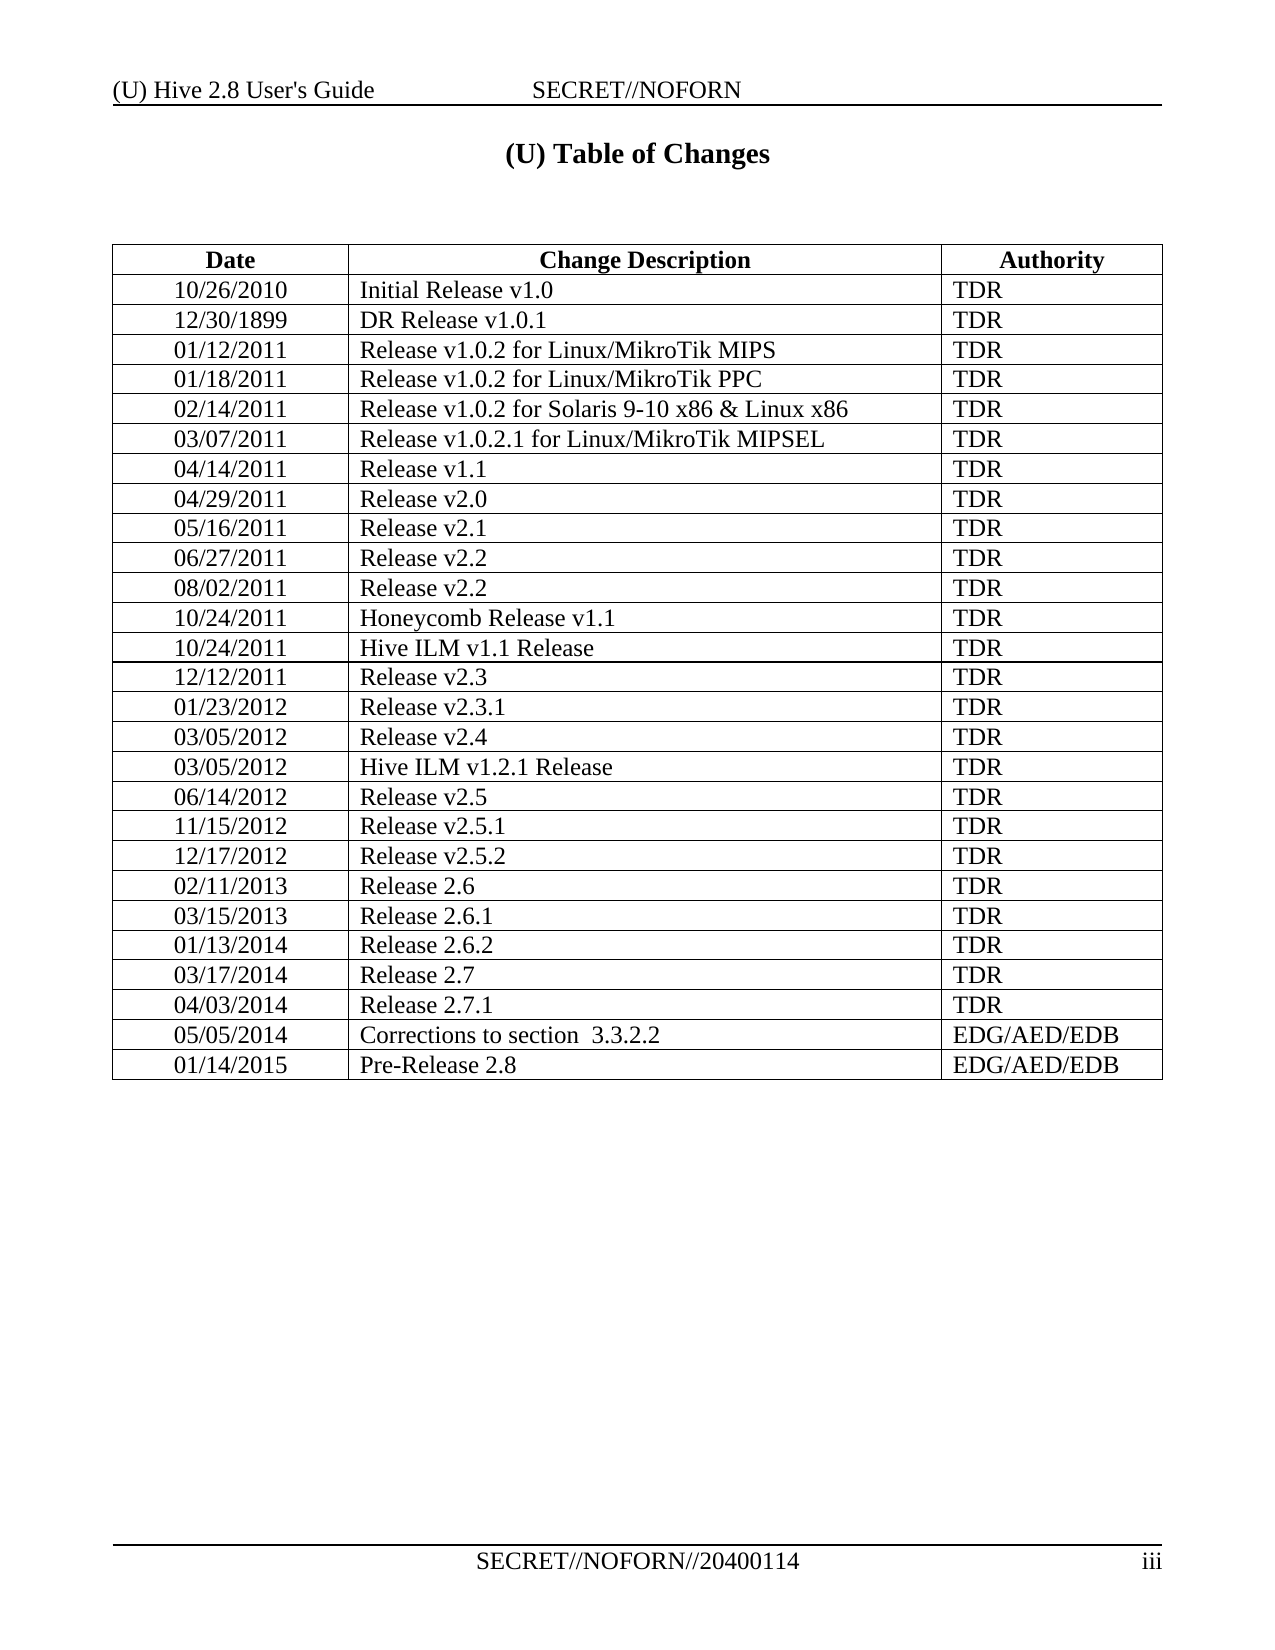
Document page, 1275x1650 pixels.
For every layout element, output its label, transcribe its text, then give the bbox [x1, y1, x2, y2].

table_cell 03/05/2012 [113, 752, 348, 781]
table_cell EDG/AED/EDB [942, 1020, 1162, 1049]
table_cell TDR [942, 901, 1162, 929]
table_cell Release 2.6.2 [349, 931, 941, 959]
table_cell Corrections to section 3.3.2.2 [349, 1020, 941, 1049]
table_cell TDR [942, 305, 1162, 334]
table_cell Hive ILM v1.1 Release [349, 633, 941, 661]
table_cell 04/14/2011 [113, 454, 348, 483]
table_cell 03/07/2011 [113, 424, 348, 453]
table_cell Release v2.2 [349, 573, 941, 602]
table_cell Release v2.0 [349, 484, 941, 512]
table_cell TDR [942, 960, 1162, 989]
table_cell 11/15/2012 [113, 811, 348, 840]
table_cell TDR [942, 394, 1162, 423]
table_cell TDR [942, 722, 1162, 751]
table_cell 01/23/2012 [113, 692, 348, 721]
table_cell Release v1.1 [349, 454, 941, 483]
table_cell 01/12/2011 [113, 335, 348, 363]
table_cell Release v1.0.2 for Linux/MikroTik MIPS [349, 335, 941, 363]
table_cell Release v2.5 [349, 782, 941, 810]
table_cell Release v2.2 [349, 543, 941, 572]
table_cell TDR [942, 871, 1162, 900]
table_cell Release 2.6.1 [349, 901, 941, 929]
table_cell Pre-Release 2.8 [349, 1050, 941, 1078]
table_cell TDR [942, 514, 1162, 542]
table_cell TDR [942, 454, 1162, 483]
table_cell Release v2.5.2 [349, 841, 941, 870]
table_cell 05/05/2014 [113, 1020, 348, 1049]
table_cell TDR [942, 275, 1162, 304]
table_cell 06/14/2012 [113, 782, 348, 810]
table_cell TDR [942, 990, 1162, 1019]
table_cell TDR [942, 603, 1162, 632]
table_cell TDR [942, 365, 1162, 393]
table_cell Initial Release v1.0 [349, 275, 941, 304]
table_cell 01/14/2015 [113, 1050, 348, 1078]
table_cell DR Release v1.0.1 [349, 305, 941, 334]
table_cell 08/02/2011 [113, 573, 348, 602]
table_cell TDR [942, 663, 1162, 691]
table_cell TDR [942, 335, 1162, 363]
table_cell 12/12/2011 [113, 663, 348, 691]
table_cell 03/05/2012 [113, 722, 348, 751]
table_cell TDR [942, 484, 1162, 512]
table_cell 12/17/2012 [113, 841, 348, 870]
table_cell 02/14/2011 [113, 394, 348, 423]
table_cell TDR [942, 752, 1162, 781]
table_cell TDR [942, 931, 1162, 959]
table_cell Release v2.4 [349, 722, 941, 751]
table_cell Honeycomb Release v1.1 [349, 603, 941, 632]
table_cell Release 2.6 [349, 871, 941, 900]
table_cell 10/26/2010 [113, 275, 348, 304]
table_header Authority [942, 245, 1162, 274]
table_cell 10/24/2011 [113, 603, 348, 632]
table_cell TDR [942, 782, 1162, 810]
table_cell 10/24/2011 [113, 633, 348, 661]
table_cell Release v2.3 [349, 663, 941, 691]
table_cell Hive ILM v1.2.1 Release [349, 752, 941, 781]
table_cell EDG/AED/EDB [942, 1050, 1162, 1078]
table_header Date [113, 245, 348, 274]
table_cell 03/15/2013 [113, 901, 348, 929]
table_cell TDR [942, 633, 1162, 661]
table_cell 04/29/2011 [113, 484, 348, 512]
table_cell 06/27/2011 [113, 543, 348, 572]
table_cell Release v1.0.2 for Linux/MikroTik PPC [349, 365, 941, 393]
table_header Change Description [349, 245, 941, 274]
table_cell TDR [942, 573, 1162, 602]
table_cell TDR [942, 543, 1162, 572]
table_cell 02/11/2013 [113, 871, 348, 900]
table_cell Release 2.7 [349, 960, 941, 989]
table_cell Release v2.3.1 [349, 692, 941, 721]
table_cell TDR [942, 692, 1162, 721]
table_cell 04/03/2014 [113, 990, 348, 1019]
table_cell 01/18/2011 [113, 365, 348, 393]
table_cell Release v1.0.2.1 for Linux/MikroTik MIPSEL [349, 424, 941, 453]
title (U) Table of Changes [112, 136, 1162, 169]
table_cell 12/30/1899 [113, 305, 348, 334]
table_cell TDR [942, 424, 1162, 453]
table_cell 03/17/2014 [113, 960, 348, 989]
table_cell Release 2.7.1 [349, 990, 941, 1019]
table_cell Release v1.0.2 for Solaris 9-10 x86 & Linux x86 [349, 394, 941, 423]
table_cell Release v2.1 [349, 514, 941, 542]
table_cell 01/13/2014 [113, 931, 348, 959]
table_cell 05/16/2011 [113, 514, 348, 542]
table_cell TDR [942, 811, 1162, 840]
table_cell Release v2.5.1 [349, 811, 941, 840]
table_cell TDR [942, 841, 1162, 870]
